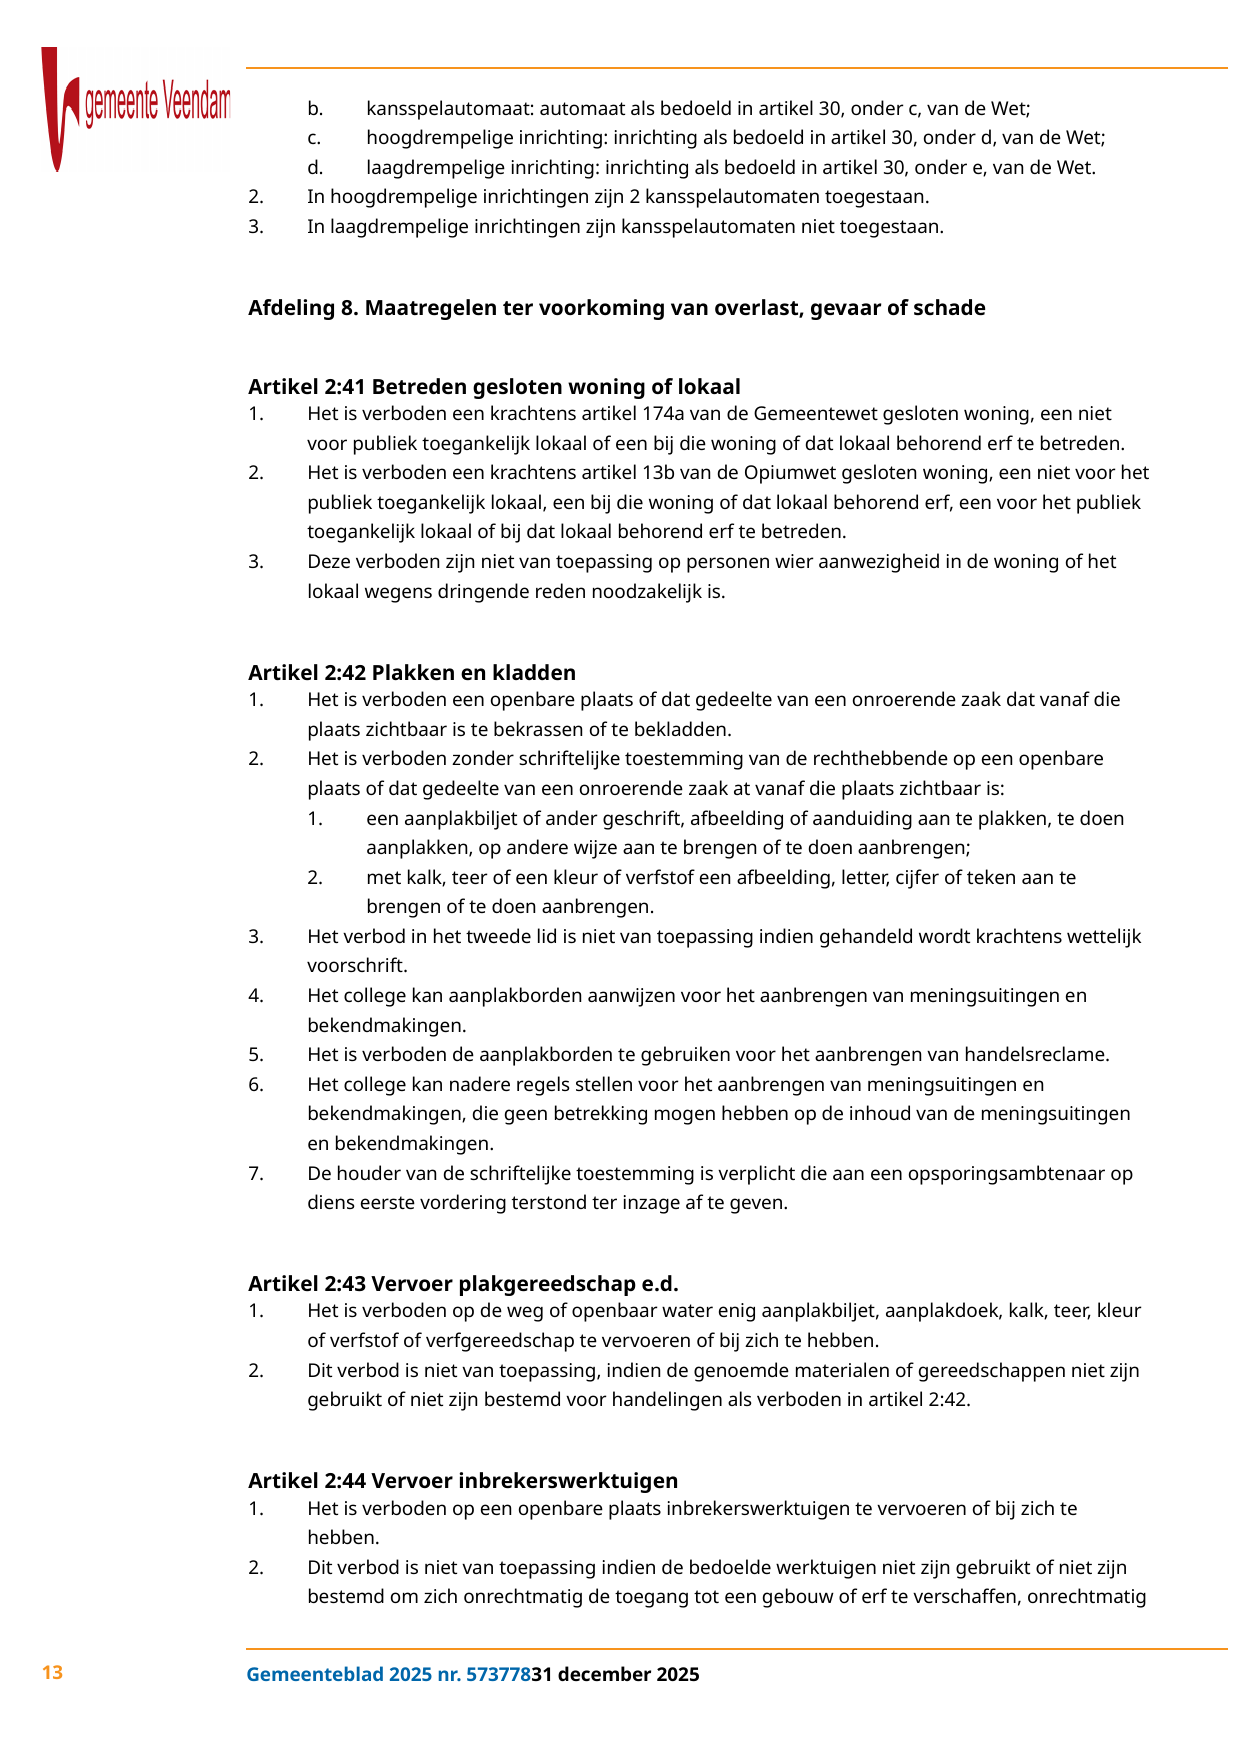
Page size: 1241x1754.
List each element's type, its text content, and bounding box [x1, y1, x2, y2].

list Dit verbod is niet van toepassing indien de bedoelde werktuigen niet zijn gebruikt of niet zijn bestemd om zich onrechtmatig de toegang tot een gebouw of erf te verschaffen, onrechtmatig [248, 1554, 1152, 1609]
list Het college kan aanplakborden aanwijzen voor het aanbrengen van meningsuitingen en bekendmakingen. [248, 982, 1152, 1037]
text Afdeling 8. Maatregelen ter voorkoming van overlast, gevaar of schade [248, 293, 1152, 322]
list Het is verboden de aanplakborden te gebruiken voor het aanbrengen van handelsreclame. [248, 1041, 1152, 1067]
list Het is verboden een krachtens artikel 13b van de Opiumwet gesloten woning, een niet voor het publiek toegankelijk lokaal, een bij die woning of dat lokaal behorend erf, een voor het publiek toegankelijk lokaal of bij dat lokaal behorend erf te betreden. [248, 459, 1152, 544]
list Het is verboden zonder schriftelijke toestemming van de rechthebbende op een openbare plaats of dat gedeelte van een onroerende zaak at vanaf die plaats zichtbaar is: [248, 746, 1152, 801]
text Artikel 2:44 Vervoer inbrekerswerktuigen [248, 1466, 1152, 1495]
text Artikel 2:42 Plakken en kladden [248, 658, 1152, 686]
list Dit verbod is niet van toepassing, indien de genoemde materialen of gereedschappen niet zijn gebruikt of niet zijn bestemd voor handelingen als verboden in artikel 2:42. [248, 1357, 1152, 1412]
list In hoogdrempelige inrichtingen zijn 2 kansspelautomaten toegestaan. [248, 183, 1152, 209]
list Het is verboden op de weg of openbaar water enig aanplakbiljet, aanplakdoek, kalk, teer, kleur of verfstof of verfgereedschap te vervoeren of bij zich te hebben. [248, 1298, 1152, 1353]
list een aanplakbiljet of ander geschrift, afbeelding of aanduiding aan te plakken, te doen aanplakken, op andere wijze aan te brengen of te doen aanbrengen; [307, 805, 1152, 860]
list Het verbod in het tweede lid is niet van toepassing indien gehandeld wordt krachtens wettelijk voorschrift. [248, 923, 1152, 978]
picture [41, 47, 231, 172]
list Het is verboden een openbare plaats of dat gedeelte van een onroerende zaak dat vanaf die plaats zichtbaar is te bekrassen of te bekladden. [248, 686, 1152, 742]
list In laagdrempelige inrichtingen zijn kansspelautomaten niet toegestaan. [248, 213, 1152, 239]
list met kalk, teer of een kleur of verfstof een afbeelding, letter, cijfer of teken aan te brengen of te doen aanbrengen. [307, 864, 1152, 919]
list Het is verboden op een openbare plaats inbrekerswerktuigen te vervoeren of bij zich te hebben. [248, 1495, 1152, 1550]
list Deze verboden zijn niet van toepassing op personen wier aanwezigheid in de woning of het lokaal wegens dringende reden noodzakelijk is. [248, 548, 1152, 604]
list laagdrempelige inrichting: inrichting als bedoeld in artikel 30, onder e, van de Wet. [307, 154, 1152, 180]
list De houder van de schriftelijke toestemming is verplicht die aan een opsporingsambtenaar op diens eerste vordering terstond ter inzage af te geven. [248, 1160, 1152, 1215]
list hoogdrempelige inrichting: inrichting als bedoeld in artikel 30, onder d, van de Wet; [307, 124, 1152, 150]
list Het is verboden een krachtens artikel 174a van de Gemeentewet gesloten woning, een niet voor publiek toegankelijk lokaal of een bij die woning of dat lokaal behorend erf te betreden. [248, 400, 1152, 456]
text Artikel 2:41 Betreden gesloten woning of lokaal [248, 372, 1152, 400]
text Artikel 2:43 Vervoer plakgereedschap e.d. [248, 1269, 1152, 1298]
list Het college kan nadere regels stellen voor het aanbrengen van meningsuitingen en bekendmakingen, die geen betrekking mogen hebben op de inhoud van de meningsuitingen en bekendmakingen. [248, 1071, 1152, 1156]
list kansspelautomaat: automaat als bedoeld in artikel 30, onder c, van de Wet; [307, 95, 1152, 121]
